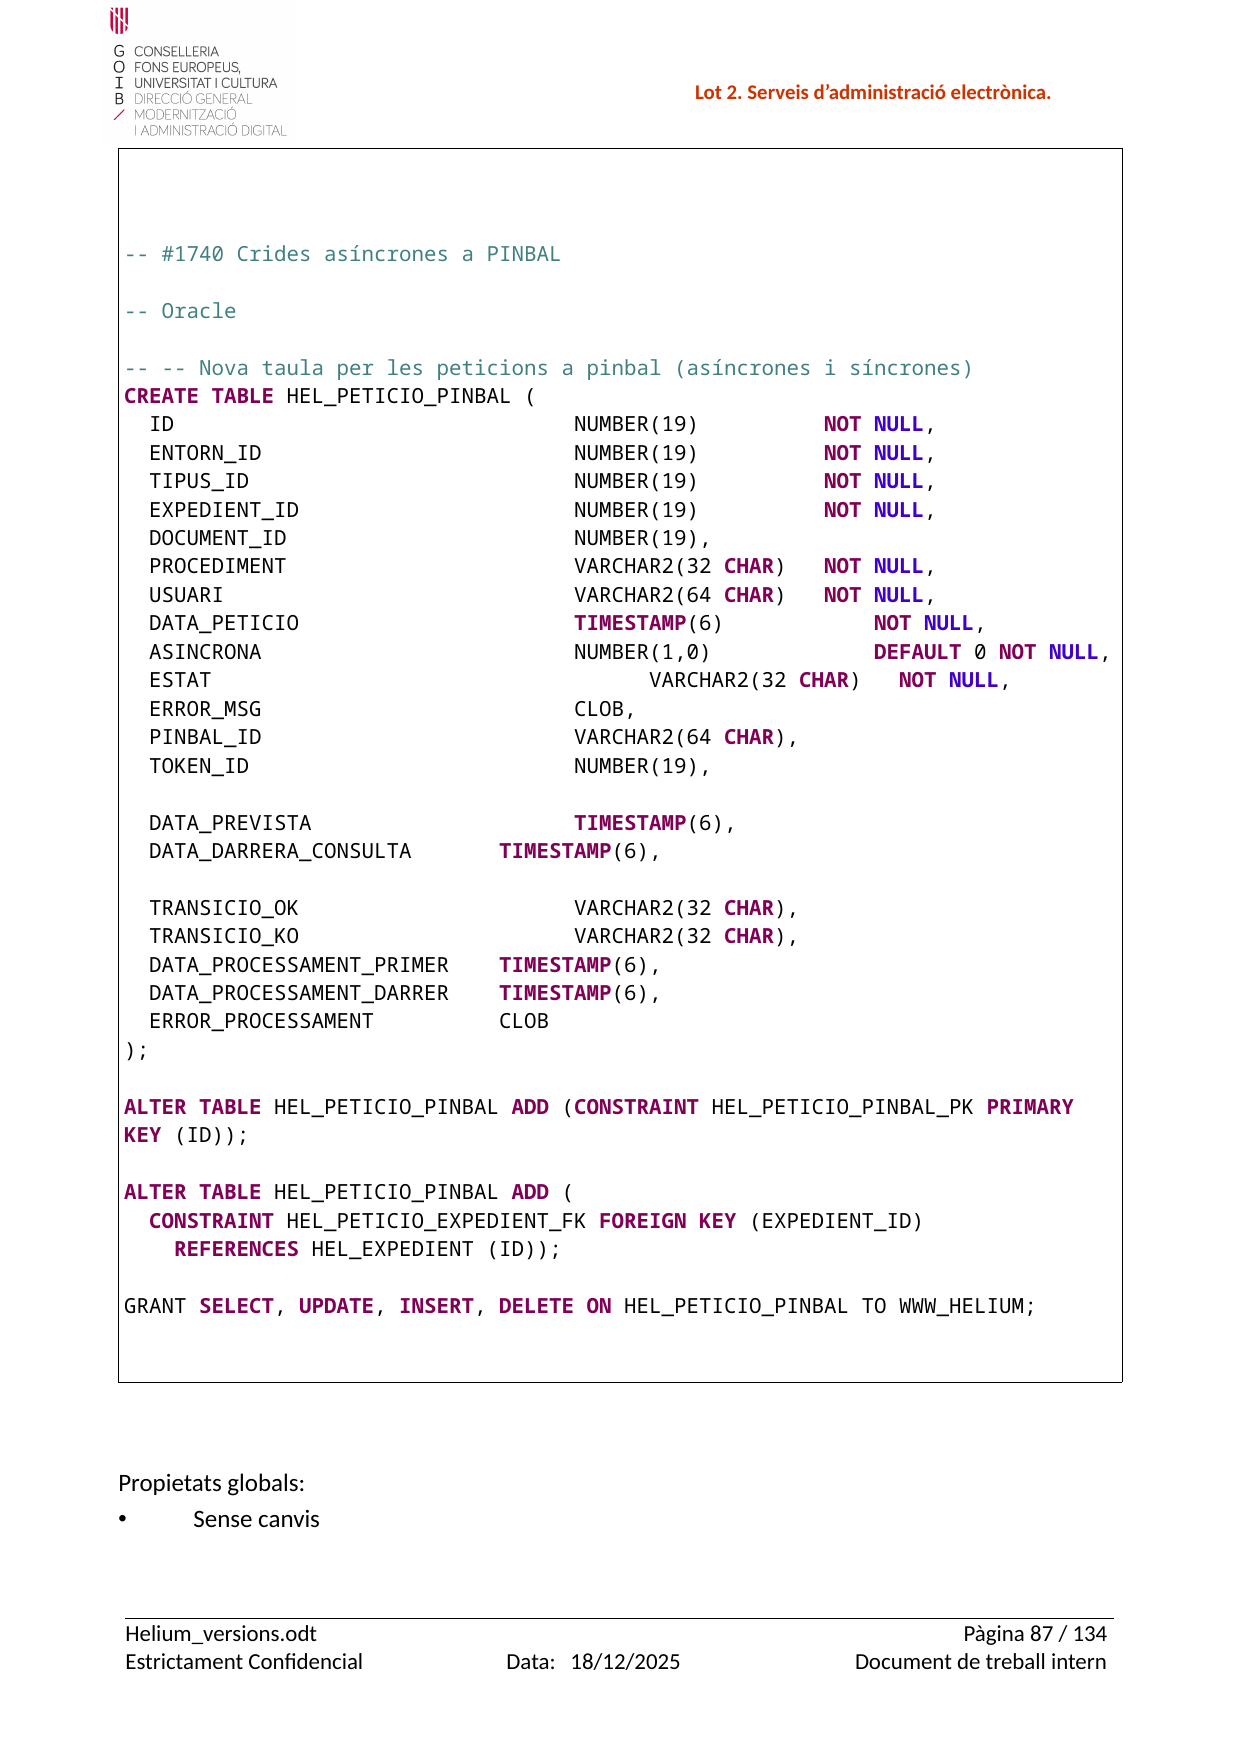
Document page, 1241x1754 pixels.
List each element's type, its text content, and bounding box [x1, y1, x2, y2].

list Sense canvis [118, 1503, 1122, 1534]
picture [100, 0, 297, 144]
table_header -- #1740 Crides asíncrones a PINBAL -- Oracle -- -- Nova taula per les peticions a pinbal (asíncrones i síncrones) CREATE TABLE HEL_PETICIO_PINBAL ( ID NUMBER(19) NOT NULL, ENTORN_ID NUMBER(19) NOT NULL, TIPUS_ID NUMBER(19) NOT NULL, EXPEDIENT_ID NUMBER(19) NOT NULL, DOCUMENT_ID NUMBER(19), PROCEDIMENT VARCHAR2(32 CHAR) NOT NULL, USUARI VARCHAR2(64 CHAR) NOT NULL, DATA_PETICIO TIMESTAMP(6) NOT NULL, ASINCRONA NUMBER(1,0) DEFAULT 0 NOT NULL, ESTAT VARCHAR2(32 CHAR) NOT NULL, ERROR_MSG CLOB, PINBAL_ID VARCHAR2(64 CHAR), TOKEN_ID NUMBER(19), DATA_PREVISTA TIMESTAMP(6), DATA_DARRERA_CONSULTA TIMESTAMP(6), TRANSICIO_OK VARCHAR2(32 CHAR), TRANSICIO_KO VARCHAR2(32 CHAR), DATA_PROCESSAMENT_PRIMER TIMESTAMP(6), DATA_PROCESSAMENT_DARRER TIMESTAMP(6), ERROR_PROCESSAMENT CLOB ); ALTER TABLE HEL_PETICIO_PINBAL ADD (CONSTRAINT HEL_PETICIO_PINBAL_PK PRIMARY KEY (ID)); ALTER TABLE HEL_PETICIO_PINBAL ADD ( CONSTRAINT HEL_PETICIO_EXPEDIENT_FK FOREIGN KEY (EXPEDIENT_ID) REFERENCES HEL_EXPEDIENT (ID)); GRANT SELECT, UPDATE, INSERT, DELETE ON HEL_PETICIO_PINBAL TO WWW_HELIUM; [119, 149, 1122, 1382]
text Propietats globals: [118, 1467, 1122, 1497]
